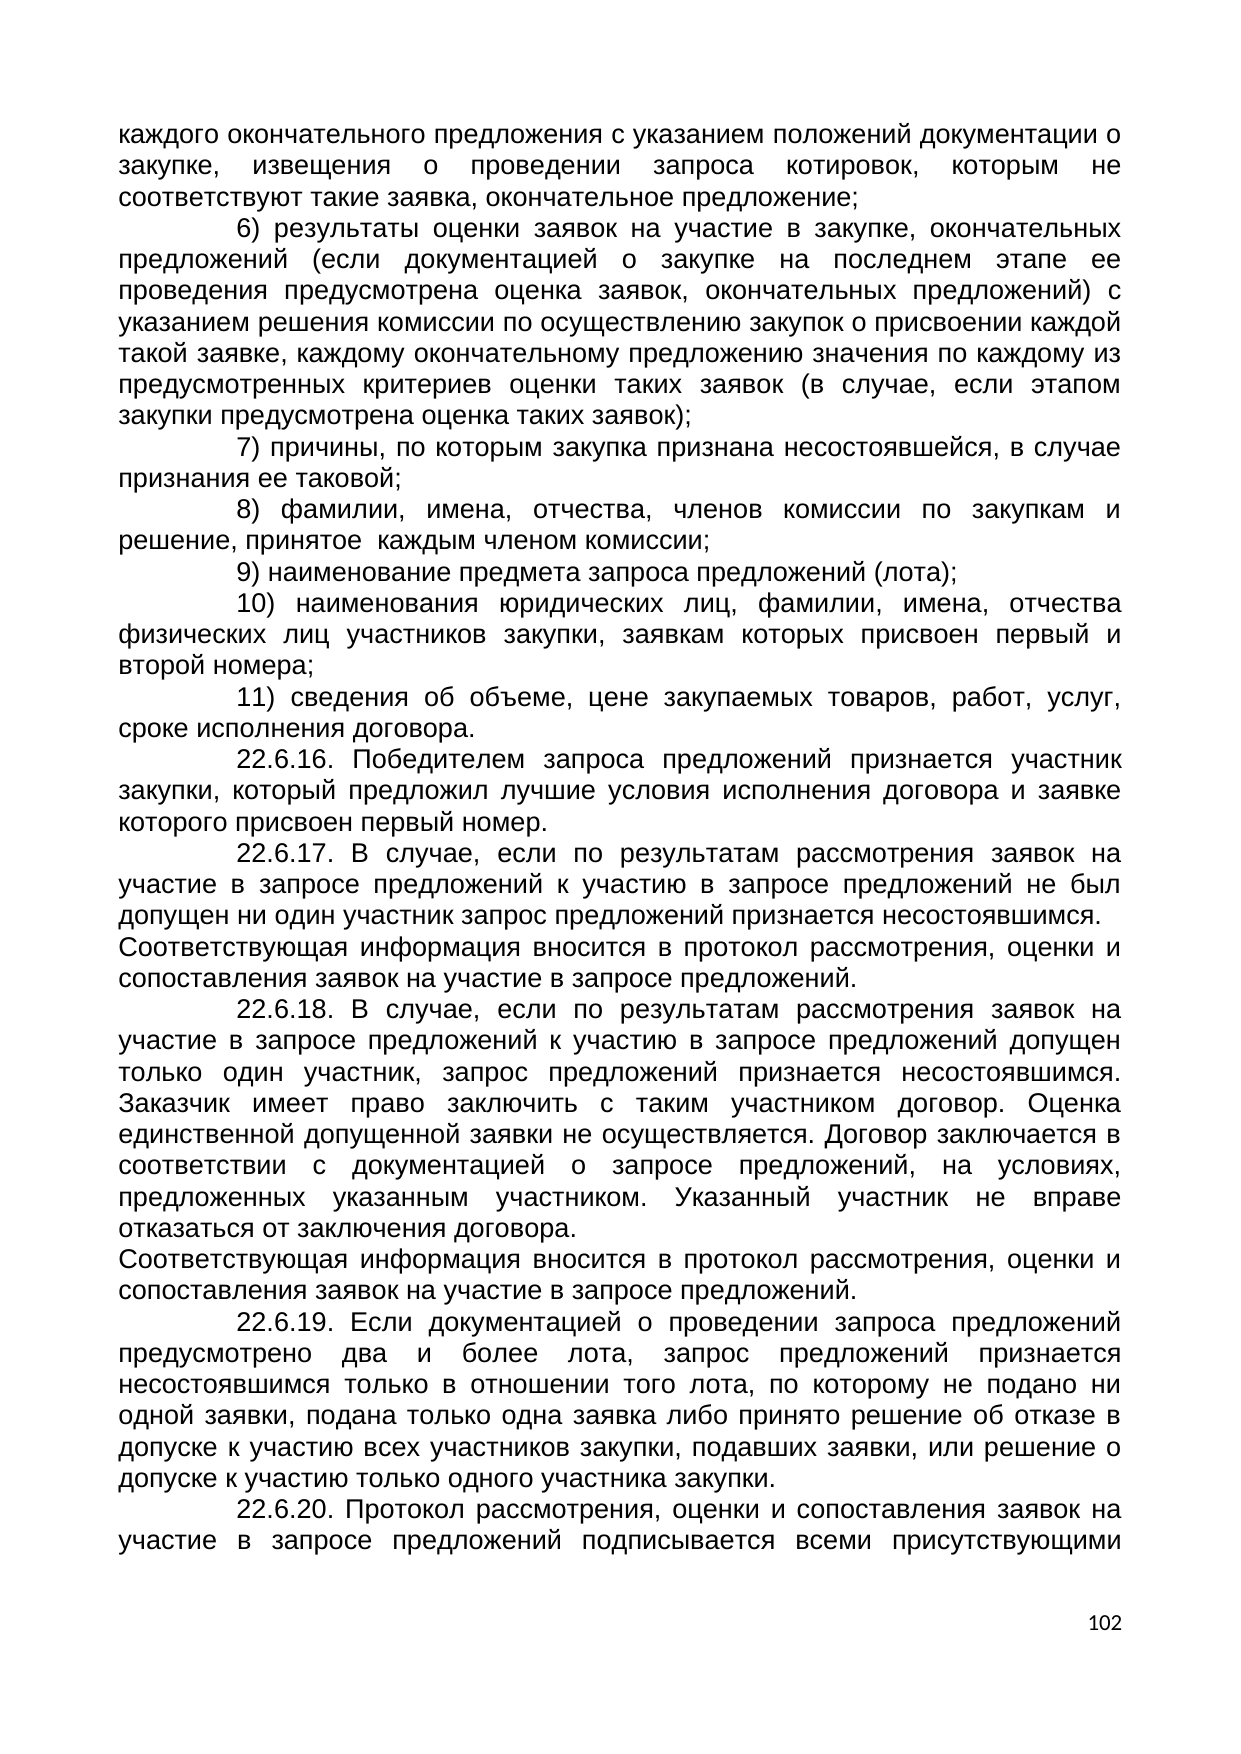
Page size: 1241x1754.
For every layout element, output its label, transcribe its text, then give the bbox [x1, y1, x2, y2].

text 10) наименования юридических лиц, фамилии, имена, отчества физических лиц участников закупки, заявкам которых присвоен первый и второй номера; [118, 587, 1122, 681]
text 7) причины, по которым закупка признана несостоявшейся, в случае признания ее таковой; [118, 431, 1122, 493]
text 6) результаты оценки заявок на участие в закупке, окончательных предложений (если документацией о закупке на последнем этапе ее проведения предусмотрена оценка заявок, окончательных предложений) с указанием решения комиссии по осуществлению закупок о присвоении каждой такой заявке, каждому окончательному предложению значения по каждому из предусмотренных критериев оценки таких заявок (в случае, если этапом закупки предусмотрена оценка таких заявок); [118, 212, 1122, 431]
text 22.6.18. В случае, если по результатам рассмотрения заявок на участие в запросе предложений к участию в запросе предложений допущен только один участник, запрос предложений признается несостоявшимся. Заказчик имеет право заключить с таким участником договор. Оценка единственной допущенной заявки не осуществляется. Договор заключается в соответствии с документацией о запросе предложений, на условиях, предложенных указанным участником. Указанный участник не вправе отказаться от заключения договора. [118, 993, 1122, 1243]
text 22.6.17. В случае, если по результатам рассмотрения заявок на участие в запросе предложений к участию в запросе предложений не был допущен ни один участник запрос предложений признается несостоявшимся. [118, 837, 1122, 931]
text 22.6.20. Протокол рассмотрения, оценки и сопоставления заявок на участие в запросе предложений подписывается всеми присутствующими [118, 1493, 1122, 1556]
text каждого окончательного предложения с указанием положений документации о закупке, извещения о проведении запроса котировок, которым не соответствуют такие заявка, окончательное предложение; [118, 118, 1122, 212]
text 11) сведения об объеме, цене закупаемых товаров, работ, услуг, сроке исполнения договора. [118, 681, 1122, 743]
text 22.6.19. Если документацией о проведении запроса предложений предусмотрено два и более лота, запрос предложений признается несостоявшимся только в отношении того лота, по которому не подано ни одной заявки, подана только одна заявка либо принято решение об отказе в допуске к участию всех участников закупки, подавших заявки, или решение о допуске к участию только одного участника закупки. [118, 1306, 1122, 1493]
text Соответствующая информация вносится в протокол рассмотрения, оценки и сопоставления заявок на участие в запросе предложений. [118, 1243, 1122, 1306]
text 22.6.16. Победителем запроса предложений признается участник закупки, который предложил лучшие условия исполнения договора и заявке которого присвоен первый номер. [118, 743, 1122, 837]
text 8) фамилии, имена, отчества, членов комиссии по закупкам и решение, принятое каждым членом комиссии; [118, 493, 1122, 556]
text 9) наименование предмета запроса предложений (лота); [118, 556, 1122, 587]
text Соответствующая информация вносится в протокол рассмотрения, оценки и сопоставления заявок на участие в запросе предложений. [118, 931, 1122, 993]
